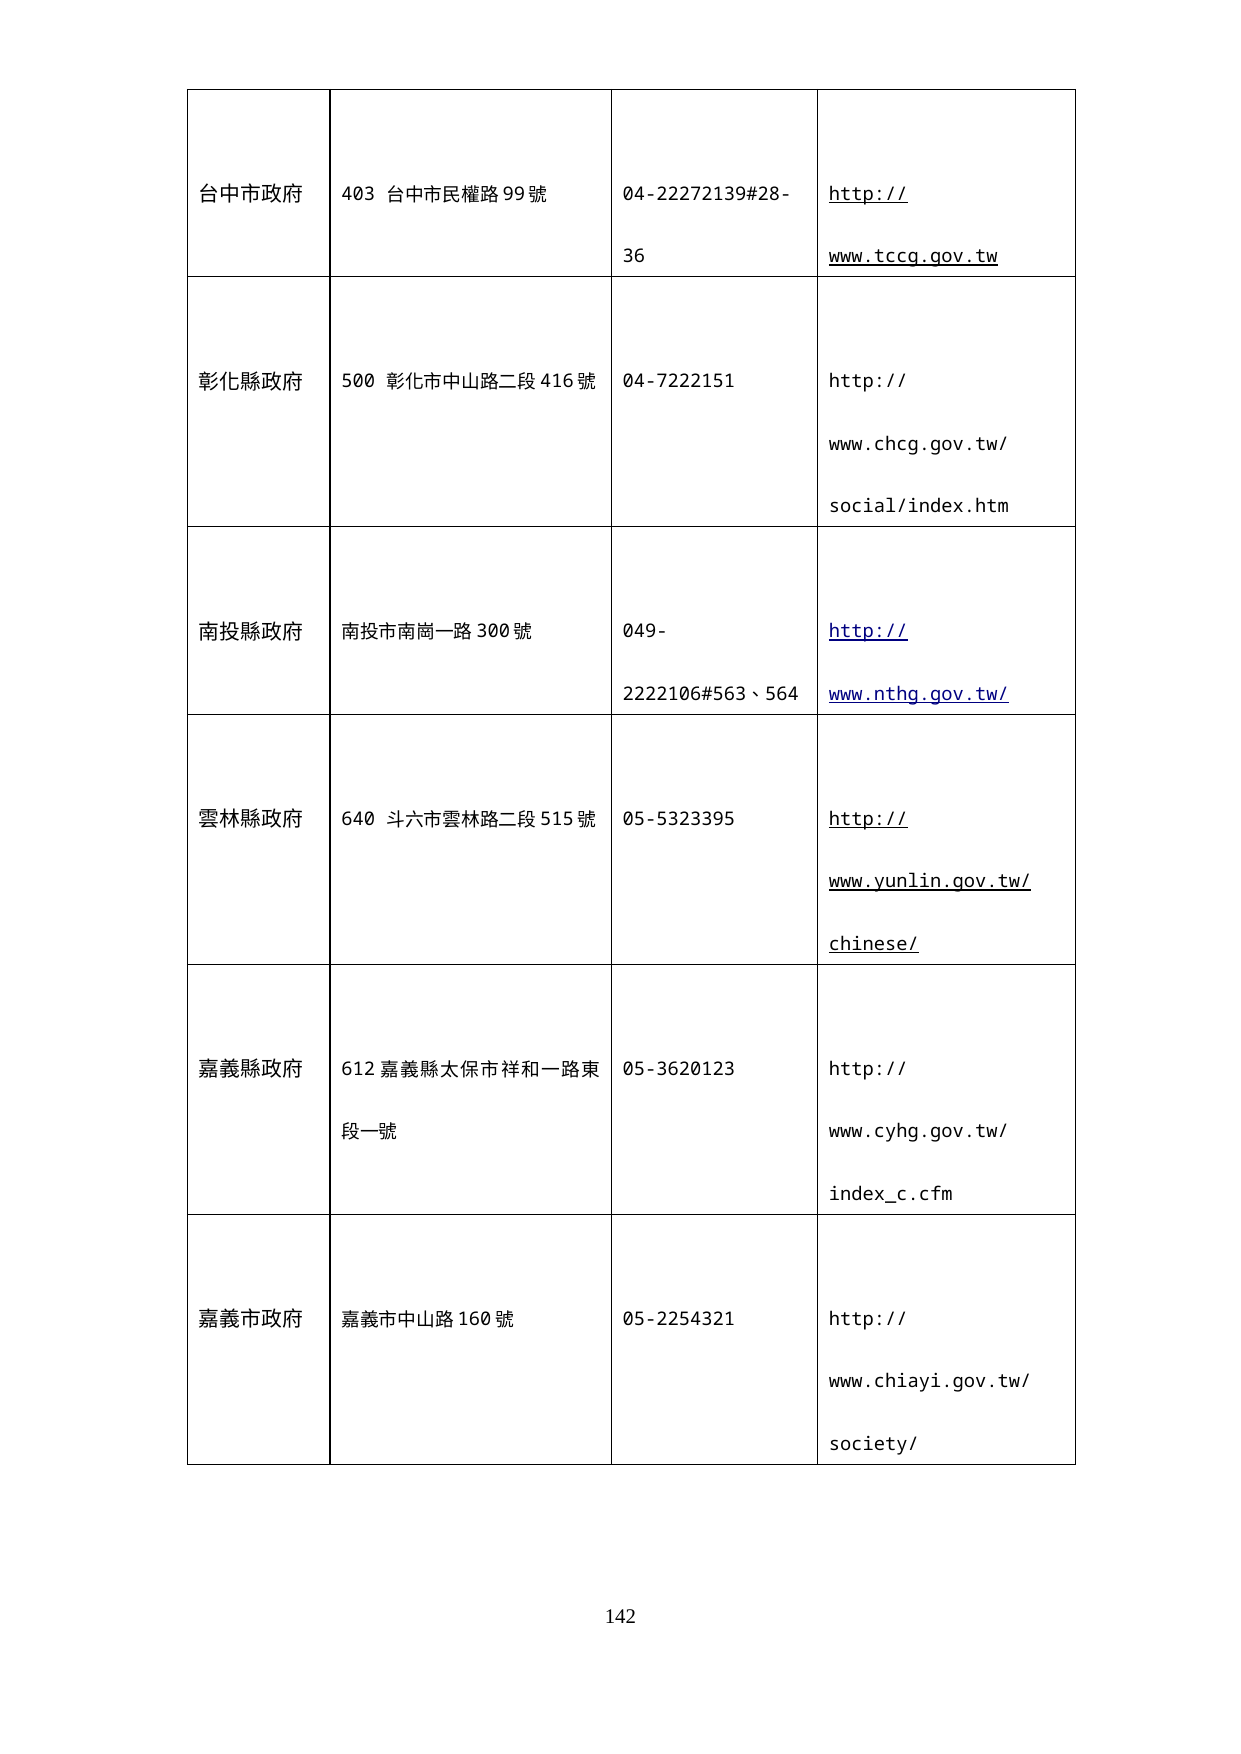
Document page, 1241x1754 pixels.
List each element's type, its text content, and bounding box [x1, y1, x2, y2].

table_cell 南投市南崗一路300號 [331, 527, 611, 714]
table_cell 嘉義市中山路160號 [331, 1215, 611, 1464]
table_cell 南投縣政府 [188, 527, 329, 714]
table_cell 彰化縣政府 [188, 277, 329, 526]
table_cell 雲林縣政府 [188, 715, 329, 964]
table_cell 640 斗六市雲林路二段515號 [331, 715, 611, 964]
table_cell 05-2254321 [612, 1215, 817, 1464]
table_cell 04-7222151 [612, 277, 817, 526]
table_cell 049-2222106#563、564 [612, 527, 817, 714]
table_cell 403 台中市民權路99號 [331, 90, 611, 276]
table_cell 台中市政府 [188, 90, 329, 276]
table_cell http://www.tccg.gov.tw [818, 90, 1075, 276]
table_cell http://www.nthg.gov.tw/ [818, 527, 1075, 714]
table_cell 05-3620123 [612, 965, 817, 1214]
table_cell 05-5323395 [612, 715, 817, 964]
table_cell http://www.chcg.gov.tw/social/index.htm [818, 277, 1075, 526]
table_cell http://www.yunlin.gov.tw/chinese/ [818, 715, 1075, 964]
table_cell 04-22272139#28-36 [612, 90, 817, 276]
table_cell http://www.chiayi.gov.tw/society/ [818, 1215, 1075, 1464]
table_cell 嘉義市政府 [188, 1215, 329, 1464]
table_cell 612嘉義縣太保市祥和一路東段一號 [331, 965, 611, 1214]
table_cell http://www.cyhg.gov.tw/index_c.cfm [818, 965, 1075, 1214]
table_cell 嘉義縣政府 [188, 965, 329, 1214]
table_cell 500 彰化市中山路二段416號 [331, 277, 611, 526]
